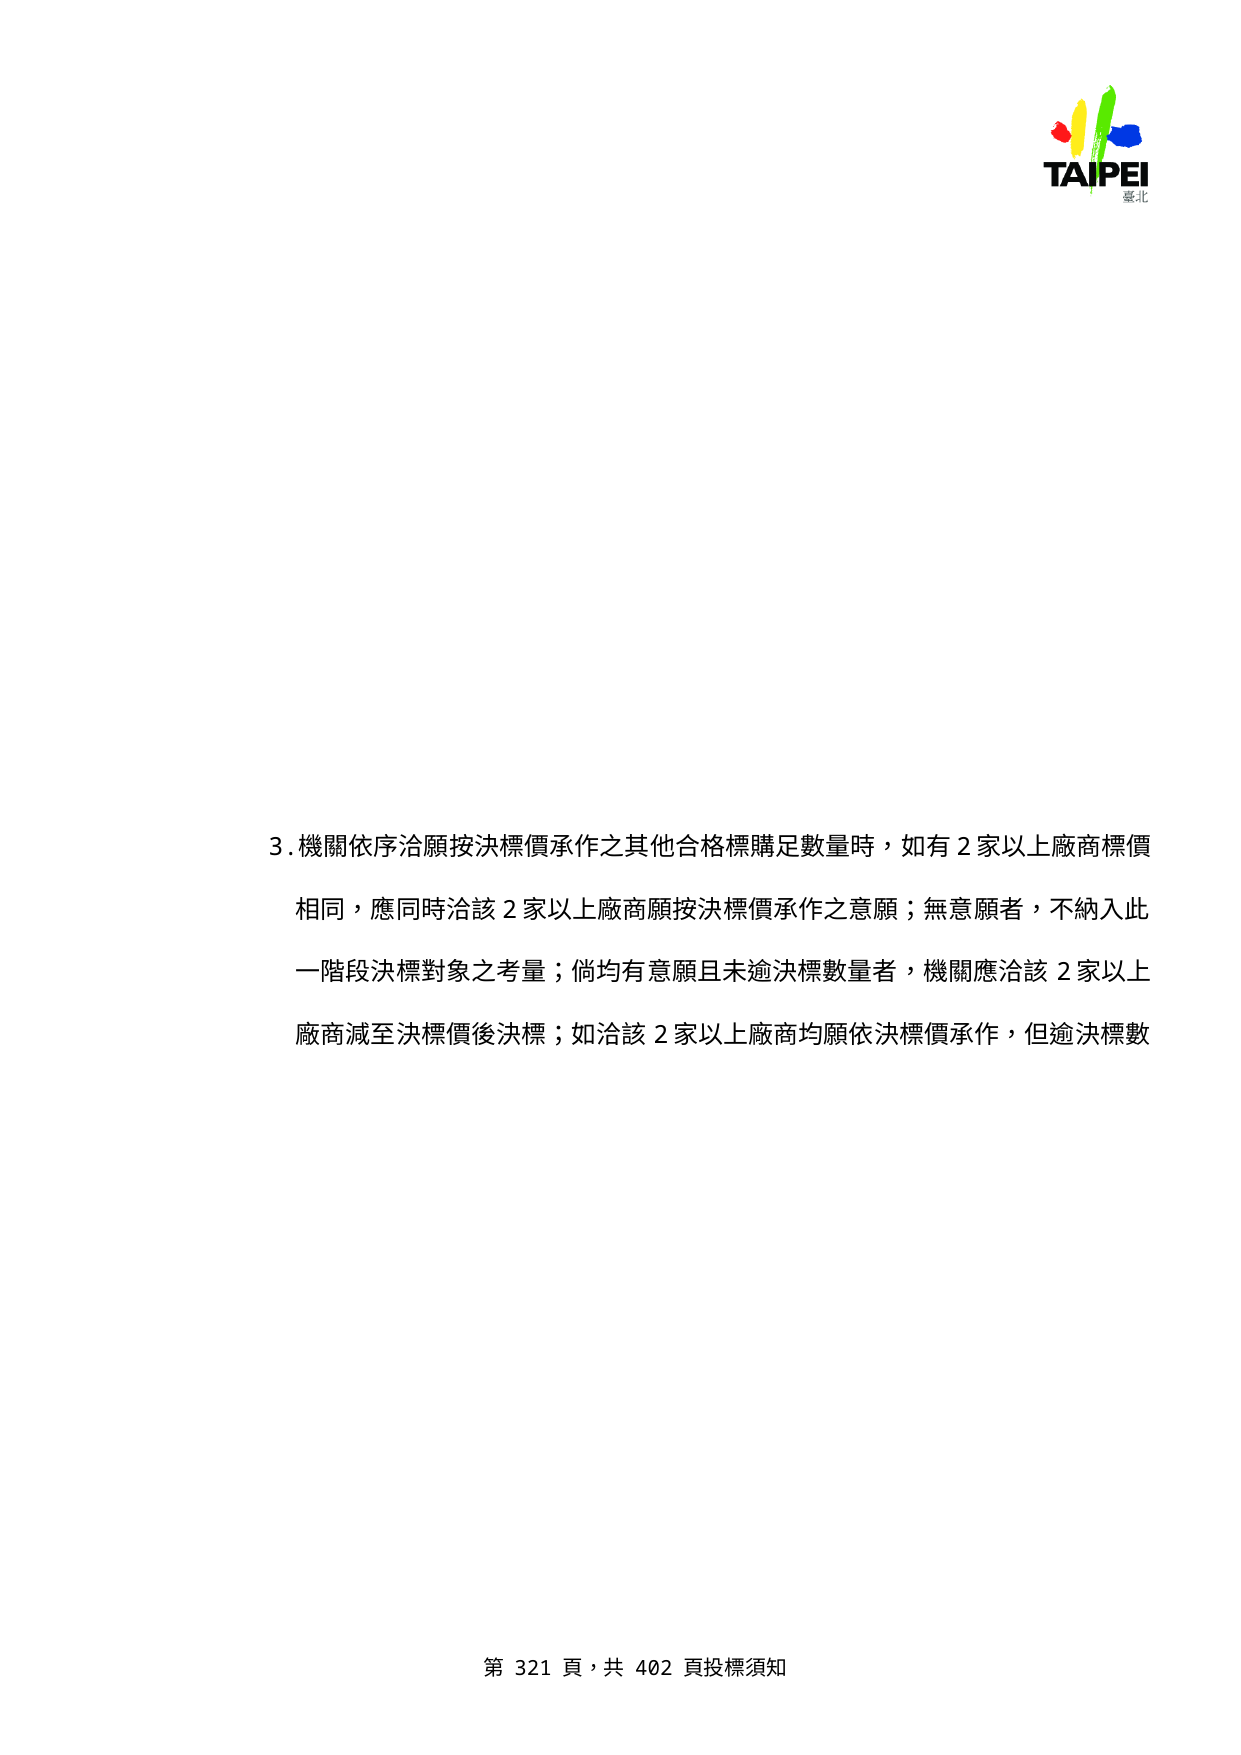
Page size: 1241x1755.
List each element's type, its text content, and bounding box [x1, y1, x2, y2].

text 3.機關依序洽願按決標價承作之其他合格標購足數量時，如有2家以上廠商標價相同，應同時洽該2家以上廠商願按決標價承作之意願；無意願者，不納入此一階段決標對象之考量；倘均有意願且未逾決標數量者，機關應洽該2家以上廠商減至決標價後決標；如洽該2家以上廠商均願依決標價承作，但逾決標數 [268, 803, 1152, 1053]
